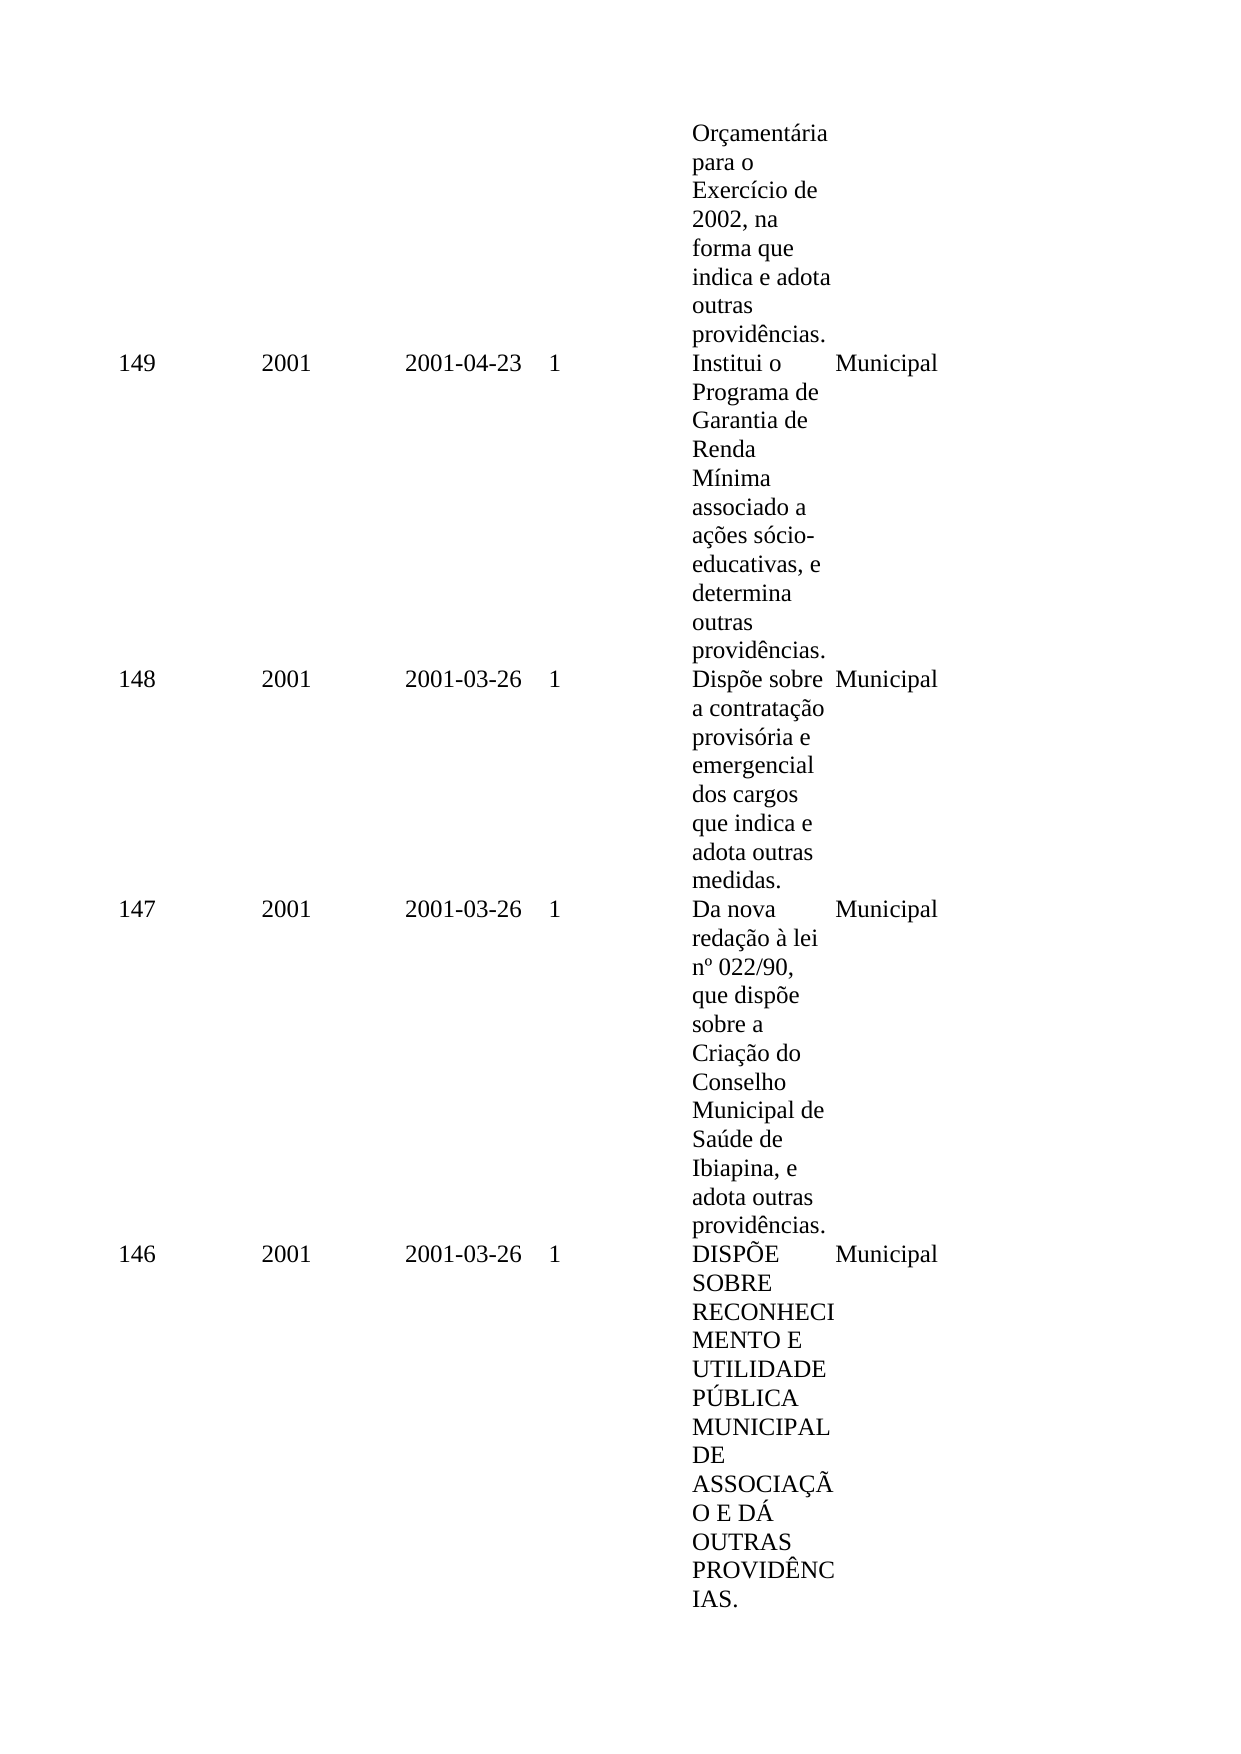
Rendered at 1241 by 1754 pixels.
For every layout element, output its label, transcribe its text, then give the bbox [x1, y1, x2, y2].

table_cell 2001 [261, 664, 405, 894]
table_cell 147 [118, 894, 261, 1239]
table_cell [261, 118, 405, 348]
table_cell 1 [548, 1239, 692, 1613]
table_cell 2001 [261, 894, 405, 1239]
table_cell [979, 1239, 1122, 1613]
table_cell [979, 348, 1122, 664]
table_cell [979, 664, 1122, 894]
table_cell 2001-03-26 [405, 1239, 548, 1613]
table_cell 1 [548, 664, 692, 894]
table_cell [835, 118, 979, 348]
table_cell [405, 118, 548, 348]
table_cell 2001 [261, 1239, 405, 1613]
table_cell 2001-03-26 [405, 894, 548, 1239]
table_cell Municipal [835, 664, 979, 894]
table_cell 2001-03-26 [405, 664, 548, 894]
table_cell Dispõe sobre a contratação provisória e emergencial dos cargos que indica e adota outras medidas. [692, 664, 835, 894]
table_cell Da nova redação à lei nº 022/90, que dispõe sobre a Criação do Conselho Municipal de Saúde de Ibiapina, e adota outras providências. [692, 894, 835, 1239]
table_cell [979, 894, 1122, 1239]
table_cell 149 [118, 348, 261, 664]
table_cell Institui o Programa de Garantia de Renda Mínima associado a ações sócio-educativas, e determina outras providências. [692, 348, 835, 664]
table_cell 2001-04-23 [405, 348, 548, 664]
table_cell 146 [118, 1239, 261, 1613]
table_cell Municipal [835, 348, 979, 664]
table_cell [979, 118, 1122, 348]
table_cell 1 [548, 348, 692, 664]
table_cell 148 [118, 664, 261, 894]
table_cell Municipal [835, 894, 979, 1239]
table_cell DISPÕE SOBRE RECONHECIMENTO E UTILIDADE PÚBLICA MUNICIPAL DE ASSOCIAÇÃO E DÁ OUTRAS PROVIDÊNCIAS. [692, 1239, 835, 1613]
table_cell Orçamentária para o Exercício de 2002, na forma que indica e adota outras providências. [692, 118, 835, 348]
table_cell 2001 [261, 348, 405, 664]
table_cell 1 [548, 894, 692, 1239]
table_cell Municipal [835, 1239, 979, 1613]
table_cell [548, 118, 692, 348]
table_cell [118, 118, 261, 348]
